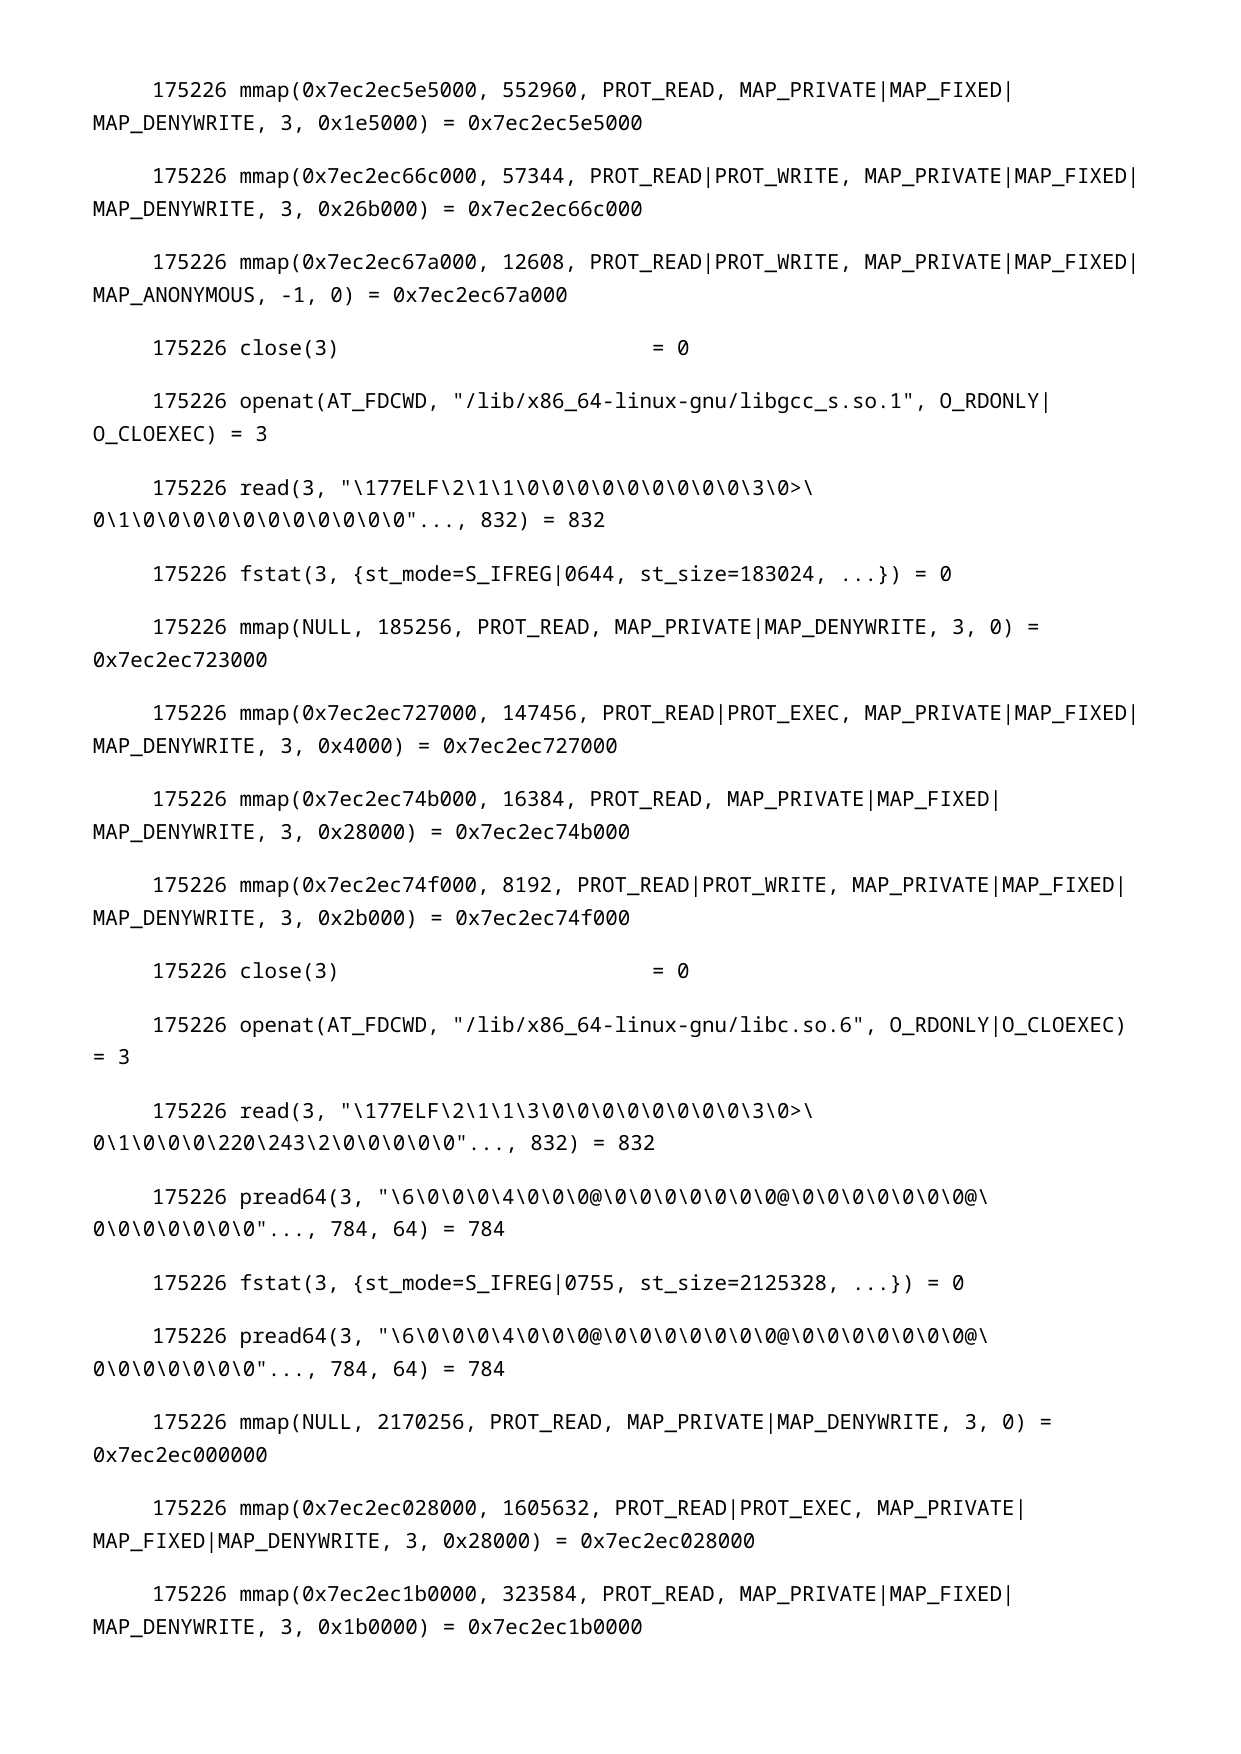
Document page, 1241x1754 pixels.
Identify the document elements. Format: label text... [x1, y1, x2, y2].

text 175226 pread64(3, "\6\0\0\0\4\0\0\0@\0\0\0\0\0\0\0@\0\0\0\0\0\0\0@\0\0\0\0\0\0\0"..., 784, 64) = 784 [93, 1321, 1147, 1382]
text 175226 mmap(0x7ec2ec028000, 1605632, PROT_READ|PROT_EXEC, MAP_PRIVATE|MAP_FIXED|MAP_DENYWRITE, 3, 0x28000) = 0x7ec2ec028000 [93, 1493, 1147, 1554]
text 175226 close(3) = 0 [93, 956, 1147, 985]
text 175226 read(3, "\177ELF\2\1\1\0\0\0\0\0\0\0\0\0\3\0>\0\1\0\0\0\0\0\0\0\0\0\0\0"..., 832) = 832 [93, 473, 1147, 534]
text 175226 pread64(3, "\6\0\0\0\4\0\0\0@\0\0\0\0\0\0\0@\0\0\0\0\0\0\0@\0\0\0\0\0\0\0"..., 784, 64) = 784 [93, 1182, 1147, 1243]
text 175226 mmap(0x7ec2ec74b000, 16384, PROT_READ, MAP_PRIVATE|MAP_FIXED|MAP_DENYWRITE, 3, 0x28000) = 0x7ec2ec74b000 [93, 784, 1147, 845]
text 175226 mmap(0x7ec2ec66c000, 57344, PROT_READ|PROT_WRITE, MAP_PRIVATE|MAP_FIXED|MAP_DENYWRITE, 3, 0x26b000) = 0x7ec2ec66c000 [93, 161, 1147, 222]
text 175226 fstat(3, {st_mode=S_IFREG|0644, st_size=183024, ...}) = 0 [93, 559, 1147, 587]
text 175226 mmap(NULL, 185256, PROT_READ, MAP_PRIVATE|MAP_DENYWRITE, 3, 0) = 0x7ec2ec723000 [93, 612, 1147, 673]
text 175226 read(3, "\177ELF\2\1\1\3\0\0\0\0\0\0\0\0\3\0>\0\1\0\0\0\220\243\2\0\0\0\0\0"..., 832) = 832 [93, 1096, 1147, 1157]
text 175226 fstat(3, {st_mode=S_IFREG|0755, st_size=2125328, ...}) = 0 [93, 1268, 1147, 1296]
text 175226 mmap(0x7ec2ec5e5000, 552960, PROT_READ, MAP_PRIVATE|MAP_FIXED|MAP_DENYWRITE, 3, 0x1e5000) = 0x7ec2ec5e5000 [93, 75, 1147, 136]
text 175226 openat(AT_FDCWD, "/lib/x86_64-linux-gnu/libgcc_s.so.1", O_RDONLY|O_CLOEXEC) = 3 [93, 387, 1147, 448]
text 175226 close(3) = 0 [93, 333, 1147, 362]
text 175226 openat(AT_FDCWD, "/lib/x86_64-linux-gnu/libc.so.6", O_RDONLY|O_CLOEXEC) = 3 [93, 1010, 1147, 1071]
text 175226 mmap(NULL, 2170256, PROT_READ, MAP_PRIVATE|MAP_DENYWRITE, 3, 0) = 0x7ec2ec000000 [93, 1407, 1147, 1468]
text 175226 mmap(0x7ec2ec1b0000, 323584, PROT_READ, MAP_PRIVATE|MAP_FIXED|MAP_DENYWRITE, 3, 0x1b0000) = 0x7ec2ec1b0000 [93, 1579, 1147, 1640]
text 175226 mmap(0x7ec2ec727000, 147456, PROT_READ|PROT_EXEC, MAP_PRIVATE|MAP_FIXED|MAP_DENYWRITE, 3, 0x4000) = 0x7ec2ec727000 [93, 698, 1147, 759]
text 175226 mmap(0x7ec2ec67a000, 12608, PROT_READ|PROT_WRITE, MAP_PRIVATE|MAP_FIXED|MAP_ANONYMOUS, -1, 0) = 0x7ec2ec67a000 [93, 247, 1147, 308]
text 175226 mmap(0x7ec2ec74f000, 8192, PROT_READ|PROT_WRITE, MAP_PRIVATE|MAP_FIXED|MAP_DENYWRITE, 3, 0x2b000) = 0x7ec2ec74f000 [93, 870, 1147, 931]
